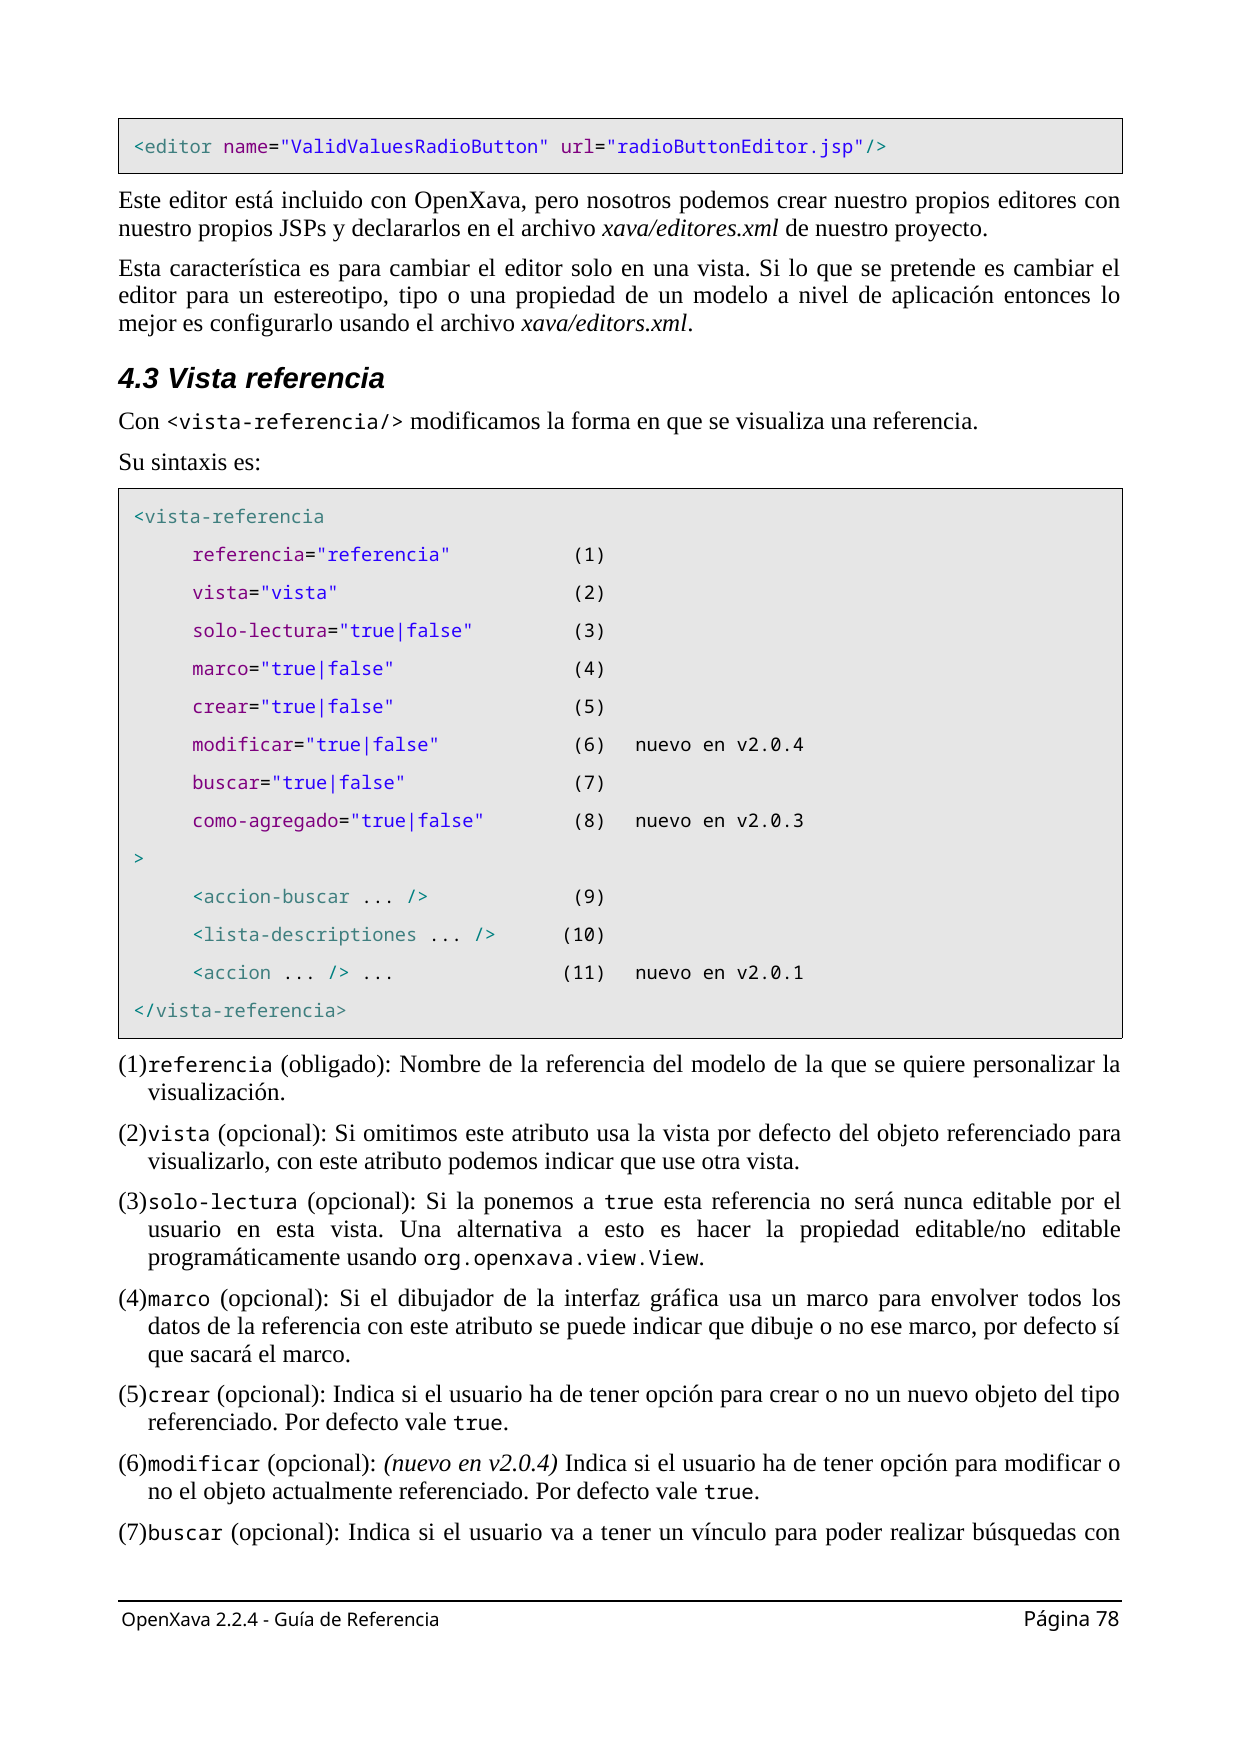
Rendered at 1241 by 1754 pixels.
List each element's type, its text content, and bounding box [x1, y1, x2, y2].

text como-agregado="true|false" (8) nuevo en v2.0.3 [119, 792, 1122, 830]
text <lista-descriptiones ... /> (10) [119, 906, 1122, 944]
list solo-lectura (opcional): Si la ponemos a true esta referencia no será nunca editable por el usuario en esta vista. Una alternativa a esto es hacer la propiedad editable/no editable programáticamente usando org.openxava.view.View. [118, 1187, 1122, 1271]
text Esta característica es para cambiar el editor solo en una vista. Si lo que se pretende es cambiar el editor para un estereotipo, tipo o una propiedad de un modelo a nivel de aplicación entonces lo mejor es configurarlo usando el archivo xava/editors.xml. [118, 254, 1122, 337]
text <accion-buscar ... /> (9) [119, 868, 1122, 906]
text Este editor está incluido con OpenXava, pero nosotros podemos crear nuestro propios editores con nuestro propios JSPs y declararlos en el archivo xava/editores.xml de nuestro proyecto. [118, 186, 1122, 241]
text solo-lectura="true|false" (3) [119, 602, 1122, 640]
list marco (opcional): Si el dibujador de la interfaz gráfica usa un marco para envolver todos los datos de la referencia con este atributo se puede indicar que dibuje o no ese marco, por defecto sí que sacará el marco. [118, 1284, 1122, 1367]
text buscar="true|false" (7) [119, 754, 1122, 792]
list vista (opcional): Si omitimos este atributo usa la vista por defecto del objeto referenciado para visualizarlo, con este atributo podemos indicar que use otra vista. [118, 1119, 1122, 1174]
text <accion ... /> ... (11) nuevo en v2.0.1 [119, 944, 1122, 982]
text <editor name="ValidValuesRadioButton" url="radioButtonEditor.jsp"/> [119, 119, 1122, 173]
text > [119, 830, 1122, 868]
text </vista-referencia> [119, 982, 1122, 1038]
text modificar="true|false" (6) nuevo en v2.0.4 [119, 716, 1122, 754]
subtitle Vista referencia [118, 362, 1122, 395]
text referencia="referencia" (1) [119, 526, 1122, 564]
text vista="vista" (2) [119, 564, 1122, 602]
text marco="true|false" (4) [119, 640, 1122, 678]
list buscar (opcional): Indica si el usuario va a tener un vínculo para poder realizar búsquedas con [118, 1518, 1122, 1546]
list referencia (obligado): Nombre de la referencia del modelo de la que se quiere personalizar la visualización. [118, 1050, 1122, 1106]
list modificar (opcional): (nuevo en v2.0.4) Indica si el usuario ha de tener opción para modificar o no el objeto actualmente referenciado. Por defecto vale true. [118, 1449, 1122, 1505]
text <vista-referencia [119, 489, 1122, 526]
text Su sintaxis es: [118, 448, 1122, 476]
text Con <vista-referencia/> modificamos la forma en que se visualiza una referencia. [118, 407, 1122, 435]
list crear (opcional): Indica si el usuario ha de tener opción para crear o no un nuevo objeto del tipo referenciado. Por defecto vale true. [118, 1380, 1122, 1436]
text crear="true|false" (5) [119, 678, 1122, 716]
